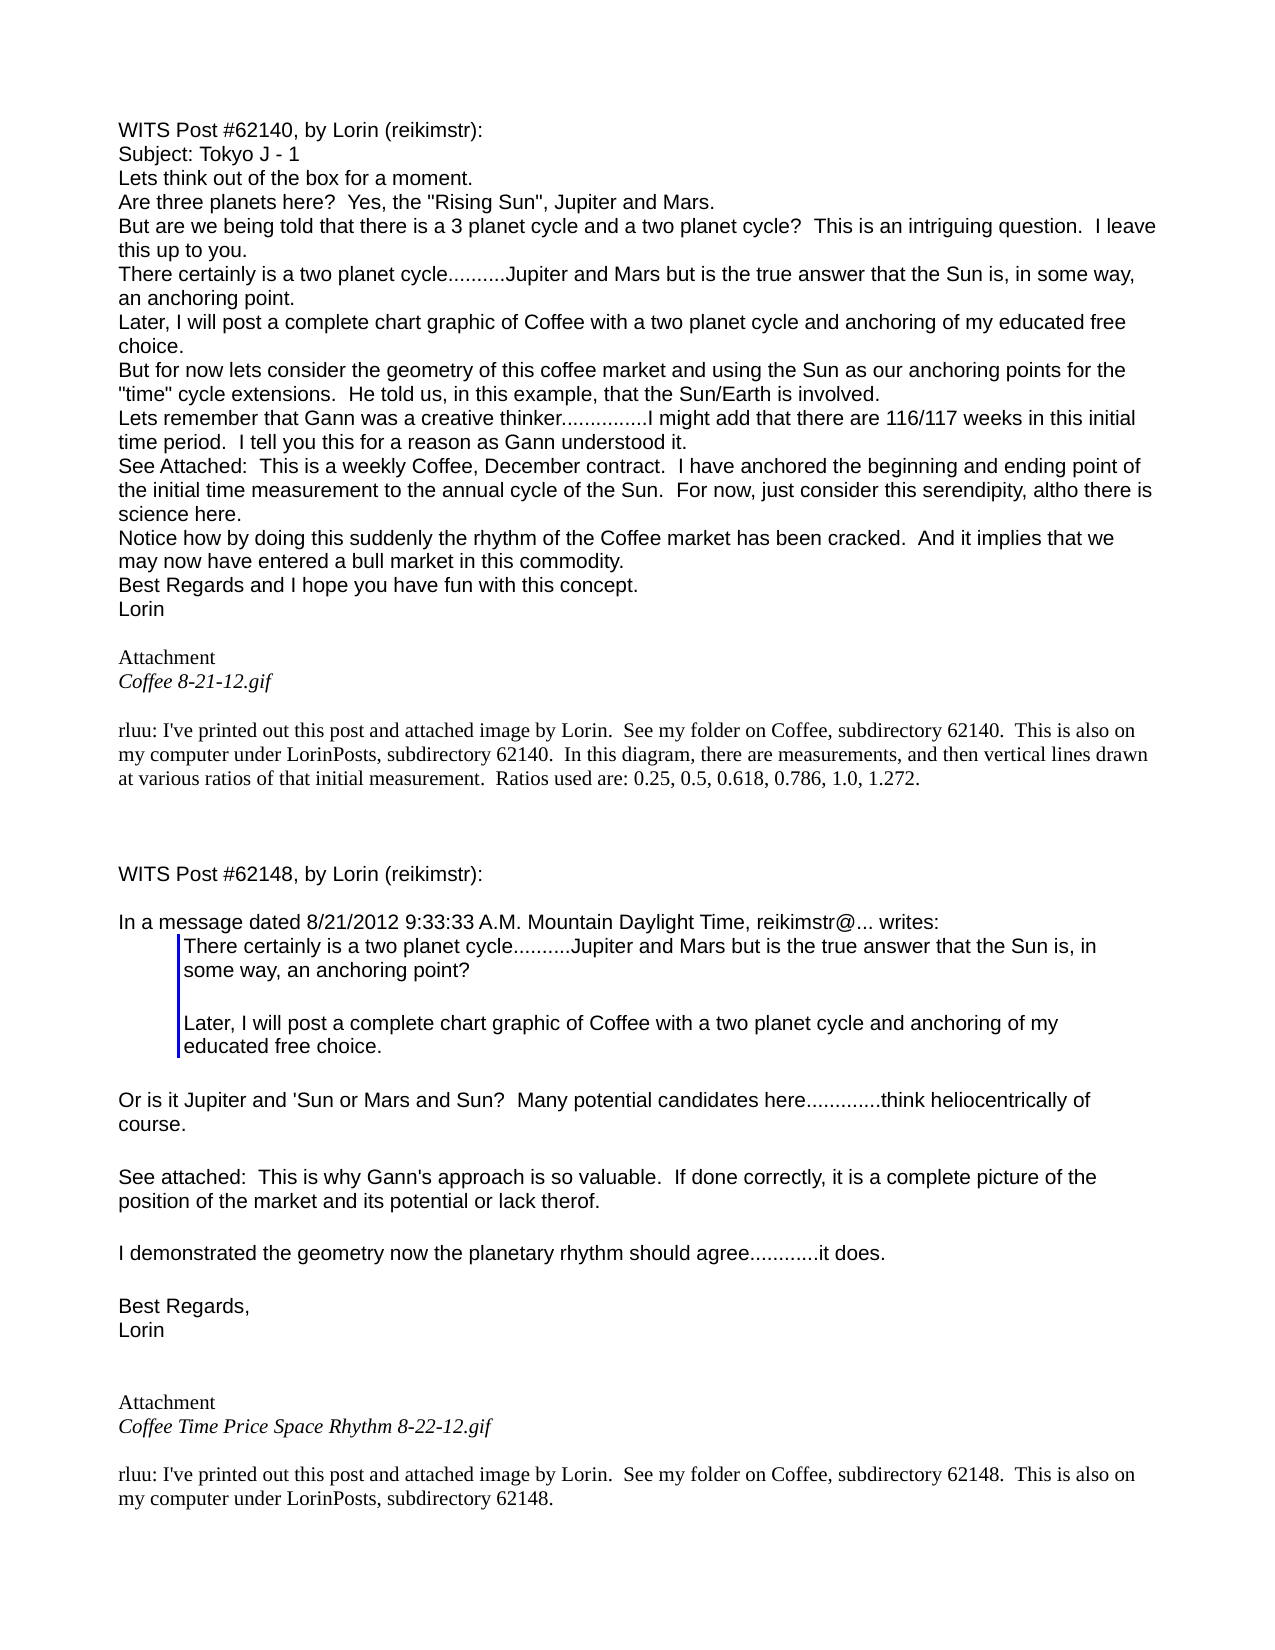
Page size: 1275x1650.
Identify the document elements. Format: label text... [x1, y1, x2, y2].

text rluu: I've printed out this post and attached image by Lorin. See my folder on Coffee, subdirectory 62140. This is also on my computer under LorinPosts, subdirectory 62140. In this diagram, there are measurements, and then vertical lines drawn at various ratios of that initial measurement. Ratios used are: 0.25, 0.5, 0.618, 0.786, 1.0, 1.272. [118, 717, 1157, 790]
text Lets remember that Gann was a creative thinker...............I might add that there are 116/117 weeks in this initial time period. I tell you this for a reason as Gann understood it. [118, 406, 1157, 453]
text Attachment Coffee 8-21-12.gif [118, 645, 1157, 693]
text Coffee Time Price Space Rhythm 8-22-12.gif [118, 1414, 1157, 1438]
text Subject: Tokyo J - 1 [118, 142, 1157, 166]
text Later, I will post a complete chart graphic of Coffee with a two planet cycle and anchoring of my educated free choice. [118, 310, 1157, 358]
text There certainly is a two planet cycle..........Jupiter and Mars but is the true answer that the Sun is, in some way, an anchoring point. [118, 262, 1157, 310]
text Notice how by doing this suddenly the rhythm of the Coffee market has been cracked. And it implies that we may now have entered a bull market in this commodity. [118, 525, 1157, 573]
text In a message dated 8/21/2012 9:33:33 A.M. Mountain Daylight Time, reikimstr@... writes: [118, 910, 1157, 934]
text Lorin [118, 597, 1157, 621]
text Or is it Jupiter and 'Sun or Mars and Sun? Many potential candidates here.............think heliocentrically of course. [118, 1088, 1157, 1136]
text Are three planets here? Yes, the "Rising Sun", Jupiter and Mars. [118, 190, 1157, 214]
text Lorin [118, 1318, 1157, 1342]
text See Attached: This is a weekly Coffee, December contract. I have anchored the beginning and ending point of the initial time measurement to the annual cycle of the Sun. For now, just consider this serendipity, altho there is science here. [118, 453, 1157, 525]
text Best Regards, [118, 1294, 1157, 1318]
text See attached: This is why Gann's approach is so valuable. If done correctly, it is a complete picture of the position of the market and its potential or lack therof. [118, 1164, 1157, 1212]
text But are we being told that there is a 3 planet cycle and a two planet cycle? This is an intriguing question. I leave this up to you. [118, 214, 1157, 262]
text But for now lets consider the geometry of this coffee market and using the Sun as our anchoring points for the "time" cycle extensions. He told us, in this example, that the Sun/Earth is involved. [118, 358, 1157, 406]
text There certainly is a two planet cycle..........Jupiter and Mars but is the true answer that the Sun is, in some way, an anchoring point? [180, 934, 1098, 982]
text rluu: I've printed out this post and attached image by Lorin. See my folder on Coffee, subdirectory 62148. This is also on my computer under LorinPosts, subdirectory 62148. [118, 1462, 1157, 1510]
text Attachment [118, 1390, 1157, 1414]
text Lets think out of the box for a moment. [118, 166, 1157, 190]
text Later, I will post a complete chart graphic of Coffee with a two planet cycle and anchoring of my educated free choice. [180, 1010, 1098, 1058]
text WITS Post #62140, by Lorin (reikimstr): [118, 118, 1157, 142]
text WITS Post #62148, by Lorin (reikimstr): [118, 862, 1157, 886]
text I demonstrated the geometry now the planetary rhythm should agree............it does. [118, 1241, 1157, 1265]
text Best Regards and I hope you have fun with this concept. [118, 573, 1157, 597]
